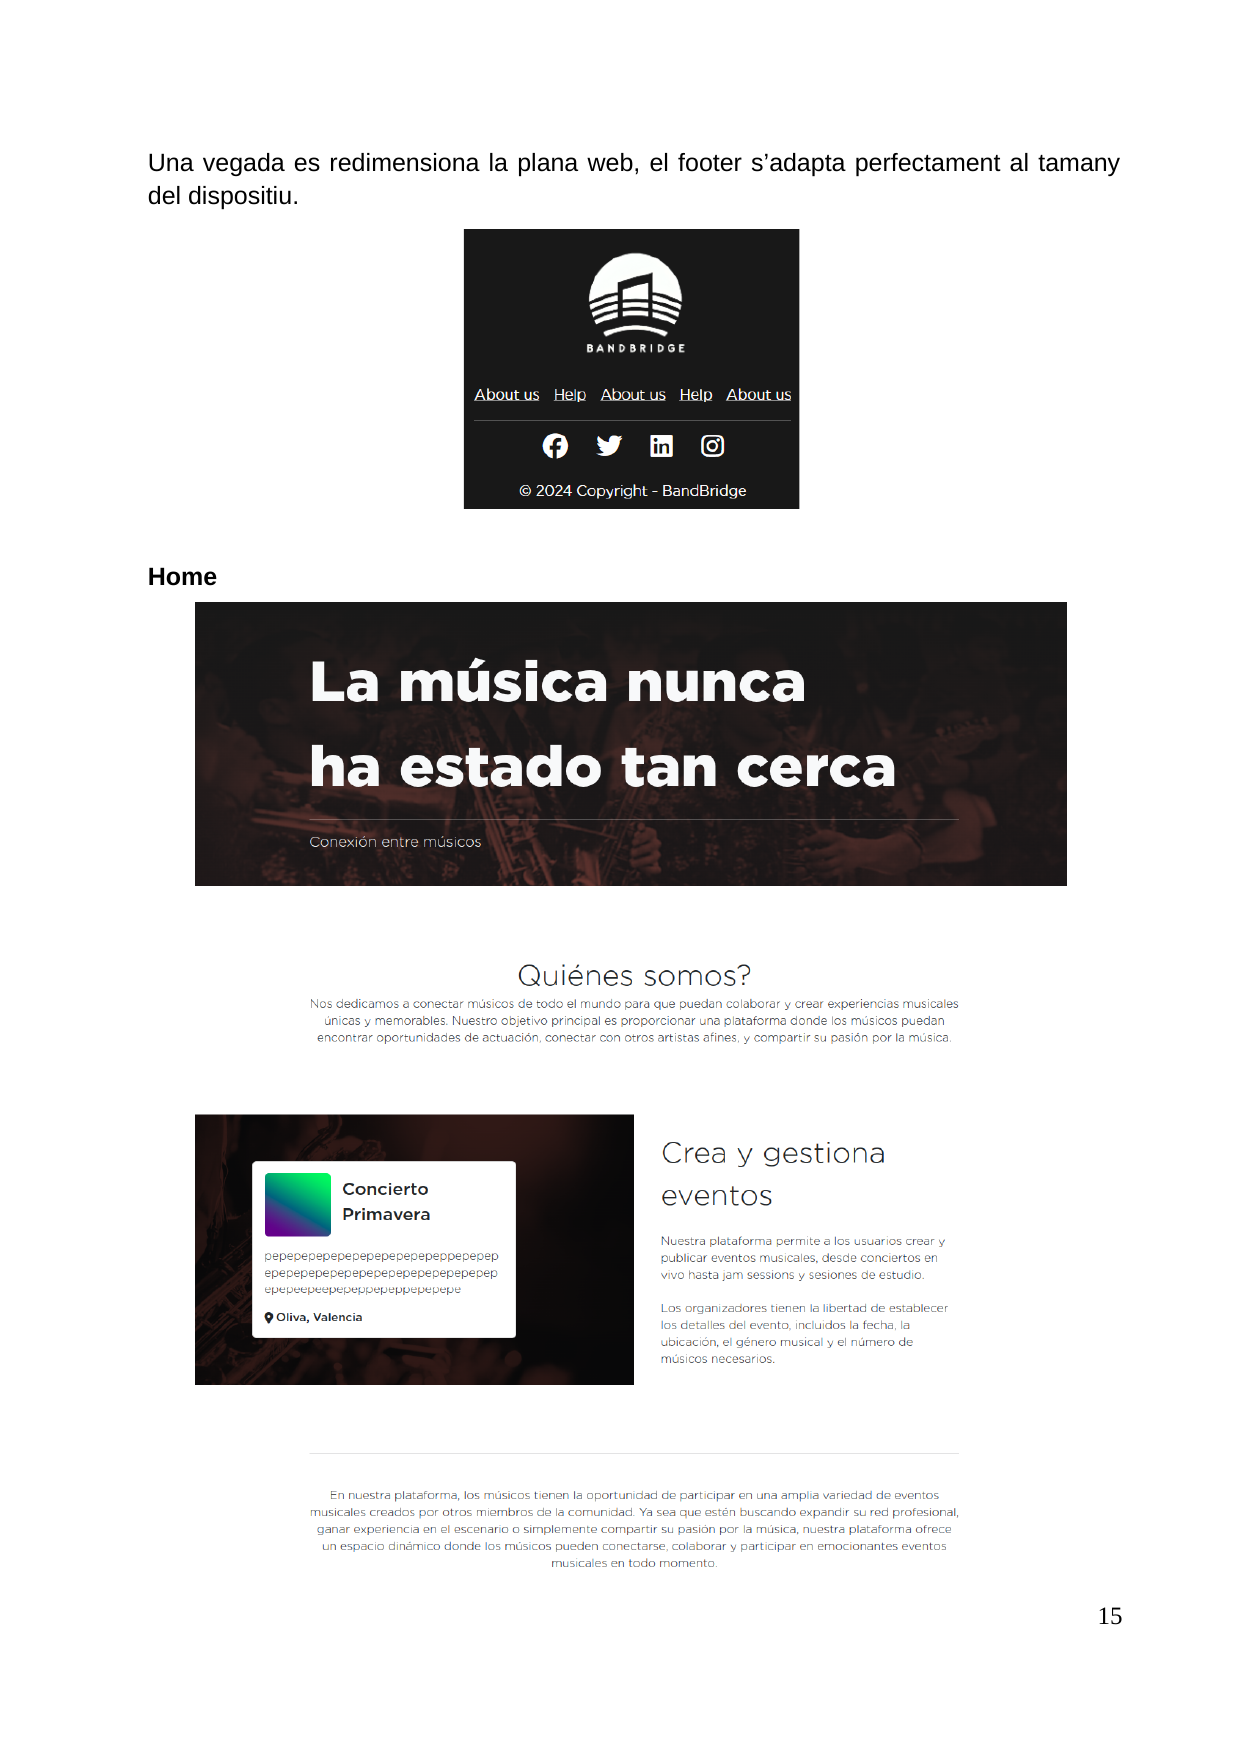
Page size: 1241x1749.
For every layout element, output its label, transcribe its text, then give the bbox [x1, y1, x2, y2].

text Home [148, 561, 1122, 590]
picture [195, 602, 1067, 661]
text Una vegada es redimensiona la plana web, el footer s’adapta perfectament al tamany del dispositiu. [148, 148, 1122, 209]
